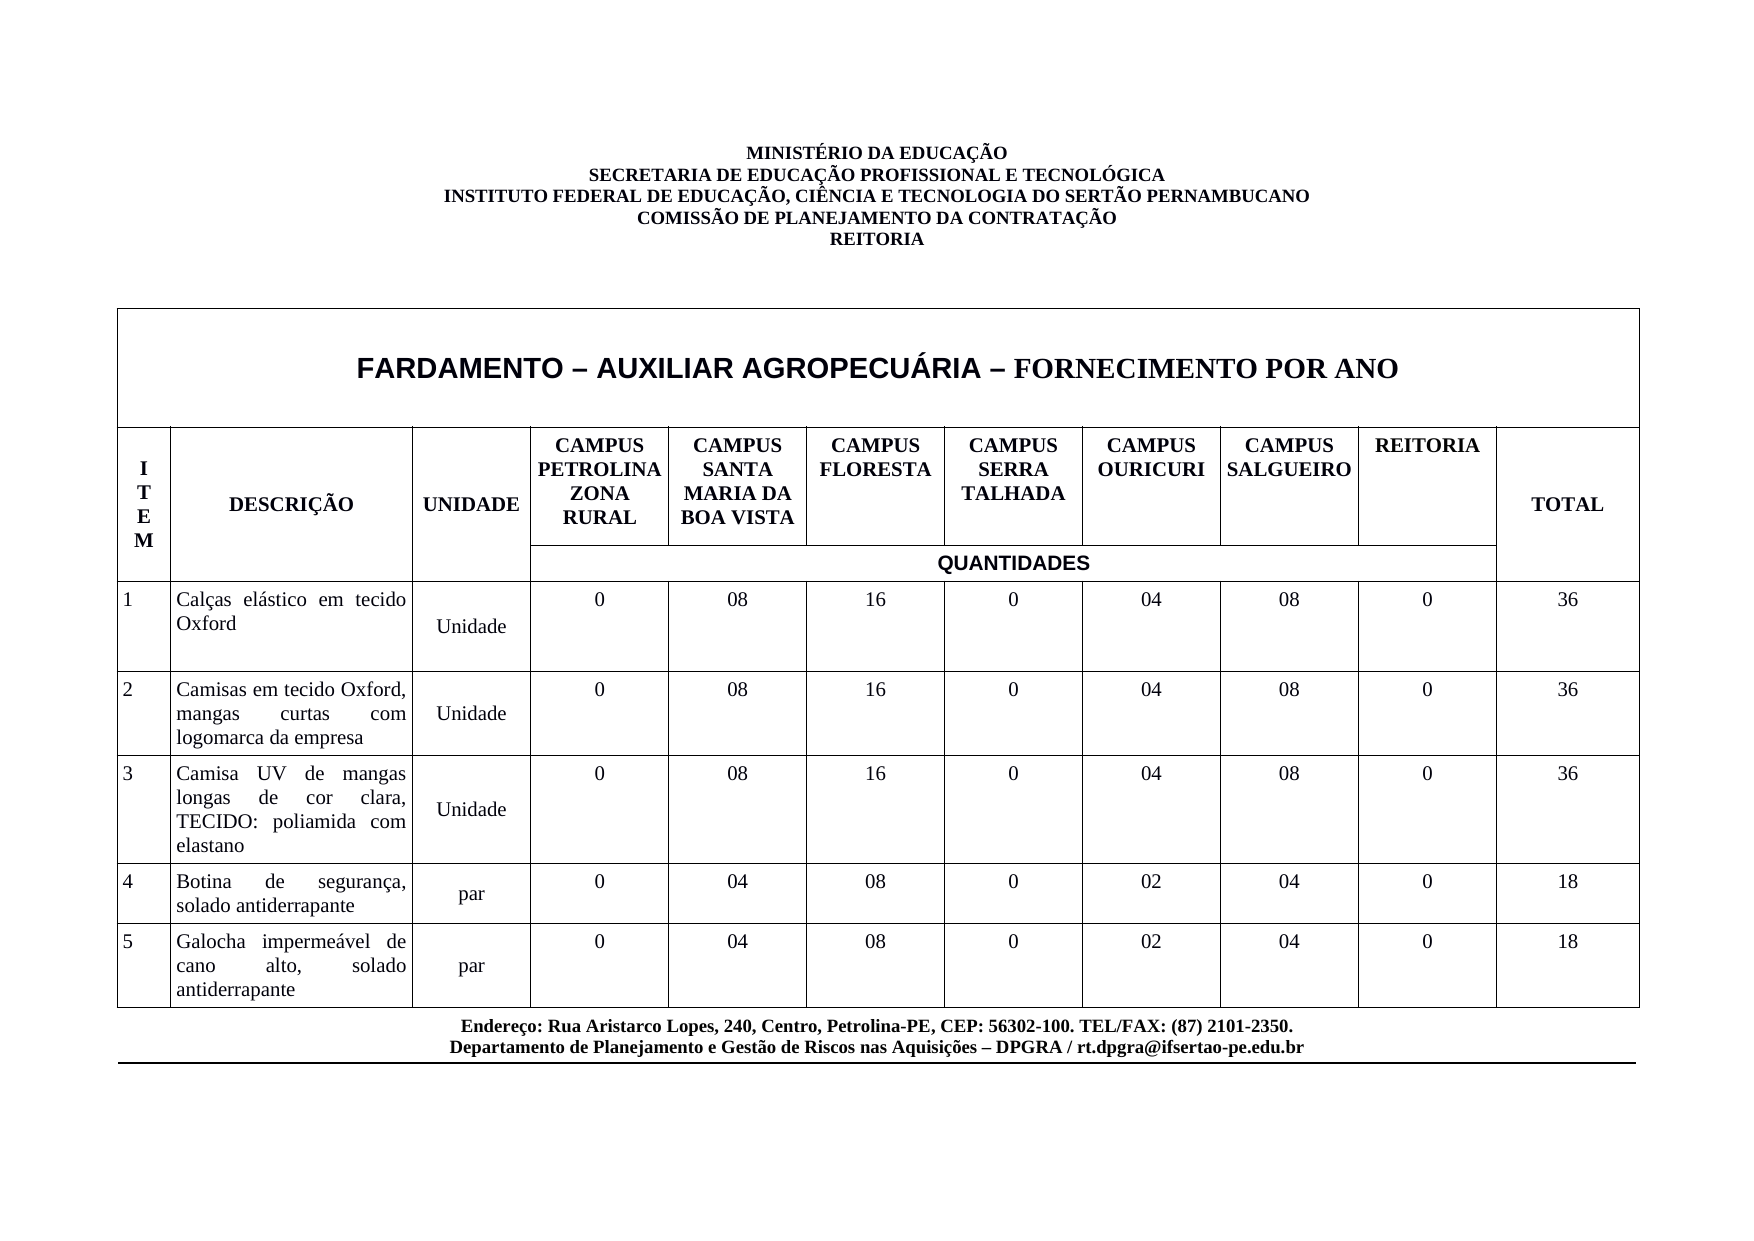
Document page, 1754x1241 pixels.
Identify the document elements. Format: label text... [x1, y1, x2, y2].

table_cell DESCRIÇÃO [171, 428, 412, 581]
table_cell 0 [945, 924, 1082, 1007]
table_cell 0 [945, 582, 1082, 671]
table_cell CAMPUS SALGUEIRO [1221, 428, 1358, 545]
table_cell CAMPUS FLORESTA [807, 428, 944, 545]
table_cell 2 [118, 672, 170, 755]
table_cell 1 [118, 582, 170, 671]
table_cell 0 [531, 864, 668, 923]
table_cell Galocha impermeável de cano alto, solado antiderrapante [171, 924, 412, 1007]
table_cell CAMPUS OURICURI [1083, 428, 1220, 545]
table_cell Calças elástico em tecido Oxford [171, 582, 412, 671]
table_cell 0 [531, 582, 668, 671]
table_cell 5 [118, 924, 170, 1007]
table_cell 0 [531, 756, 668, 863]
table_cell 04 [1083, 672, 1220, 755]
table_cell 04 [1083, 582, 1220, 671]
table_cell 08 [1221, 672, 1358, 755]
table_cell CAMPUS SERRA TALHADA [945, 428, 1082, 545]
table_cell 08 [669, 582, 806, 671]
table_cell 0 [531, 672, 668, 755]
table_cell 0 [1359, 672, 1496, 755]
table_cell 0 [945, 756, 1082, 863]
table_cell 0 [1359, 756, 1496, 863]
table_cell 16 [807, 756, 944, 863]
table_cell Botina de segurança, solado antiderrapante [171, 864, 412, 923]
table_cell CAMPUS SANTA MARIA DA BOA VISTA [669, 428, 806, 545]
table_cell 18 [1497, 924, 1639, 1007]
table_cell 16 [807, 582, 944, 671]
table_cell UNIDADE [413, 428, 530, 581]
table_cell REITORIA [1359, 428, 1496, 545]
table_cell 08 [807, 864, 944, 923]
table_cell 08 [669, 756, 806, 863]
table_cell 18 [1497, 864, 1639, 923]
table_cell Camisas em tecido Oxford, mangas curtas com logomarca da empresa [171, 672, 412, 755]
table_cell 08 [807, 924, 944, 1007]
table_cell 0 [1359, 582, 1496, 671]
table_cell 36 [1497, 582, 1639, 671]
table_cell 04 [1221, 864, 1358, 923]
table_cell 02 [1083, 924, 1220, 1007]
table_cell Unidade [413, 672, 530, 755]
table_cell 16 [807, 672, 944, 755]
table_cell 4 [118, 864, 170, 923]
table_cell 02 [1083, 864, 1220, 923]
table_cell 36 [1497, 756, 1639, 863]
table_cell par [413, 924, 530, 1007]
table_cell I T E M [118, 428, 170, 581]
table_cell 3 [118, 756, 170, 863]
table_cell Unidade [413, 756, 530, 863]
table_cell TOTAL [1497, 428, 1639, 581]
table_header FARDAMENTO – AUXILIAR AGROPECUÁRIA – FORNECIMENTO POR ANO [118, 309, 1639, 426]
table_cell CAMPUS PETROLINA ZONA RURAL [531, 428, 668, 545]
table_cell par [413, 864, 530, 923]
table_cell Camisa UV de mangas longas de cor clara, TECIDO: poliamida com elastano [171, 756, 412, 863]
table_cell 04 [1083, 756, 1220, 863]
table_cell 04 [669, 864, 806, 923]
table_cell 04 [1221, 924, 1358, 1007]
table_cell 04 [669, 924, 806, 1007]
table_cell 08 [1221, 582, 1358, 671]
table_cell 08 [669, 672, 806, 755]
table_cell 0 [1359, 864, 1496, 923]
table_cell 36 [1497, 672, 1639, 755]
table_cell 08 [1221, 756, 1358, 863]
table_cell 0 [945, 672, 1082, 755]
table_cell 0 [945, 864, 1082, 923]
table_cell 0 [1359, 924, 1496, 1007]
table_cell QUANTIDADES [531, 546, 1496, 581]
table_cell Unidade [413, 582, 530, 671]
table_cell 0 [531, 924, 668, 1007]
